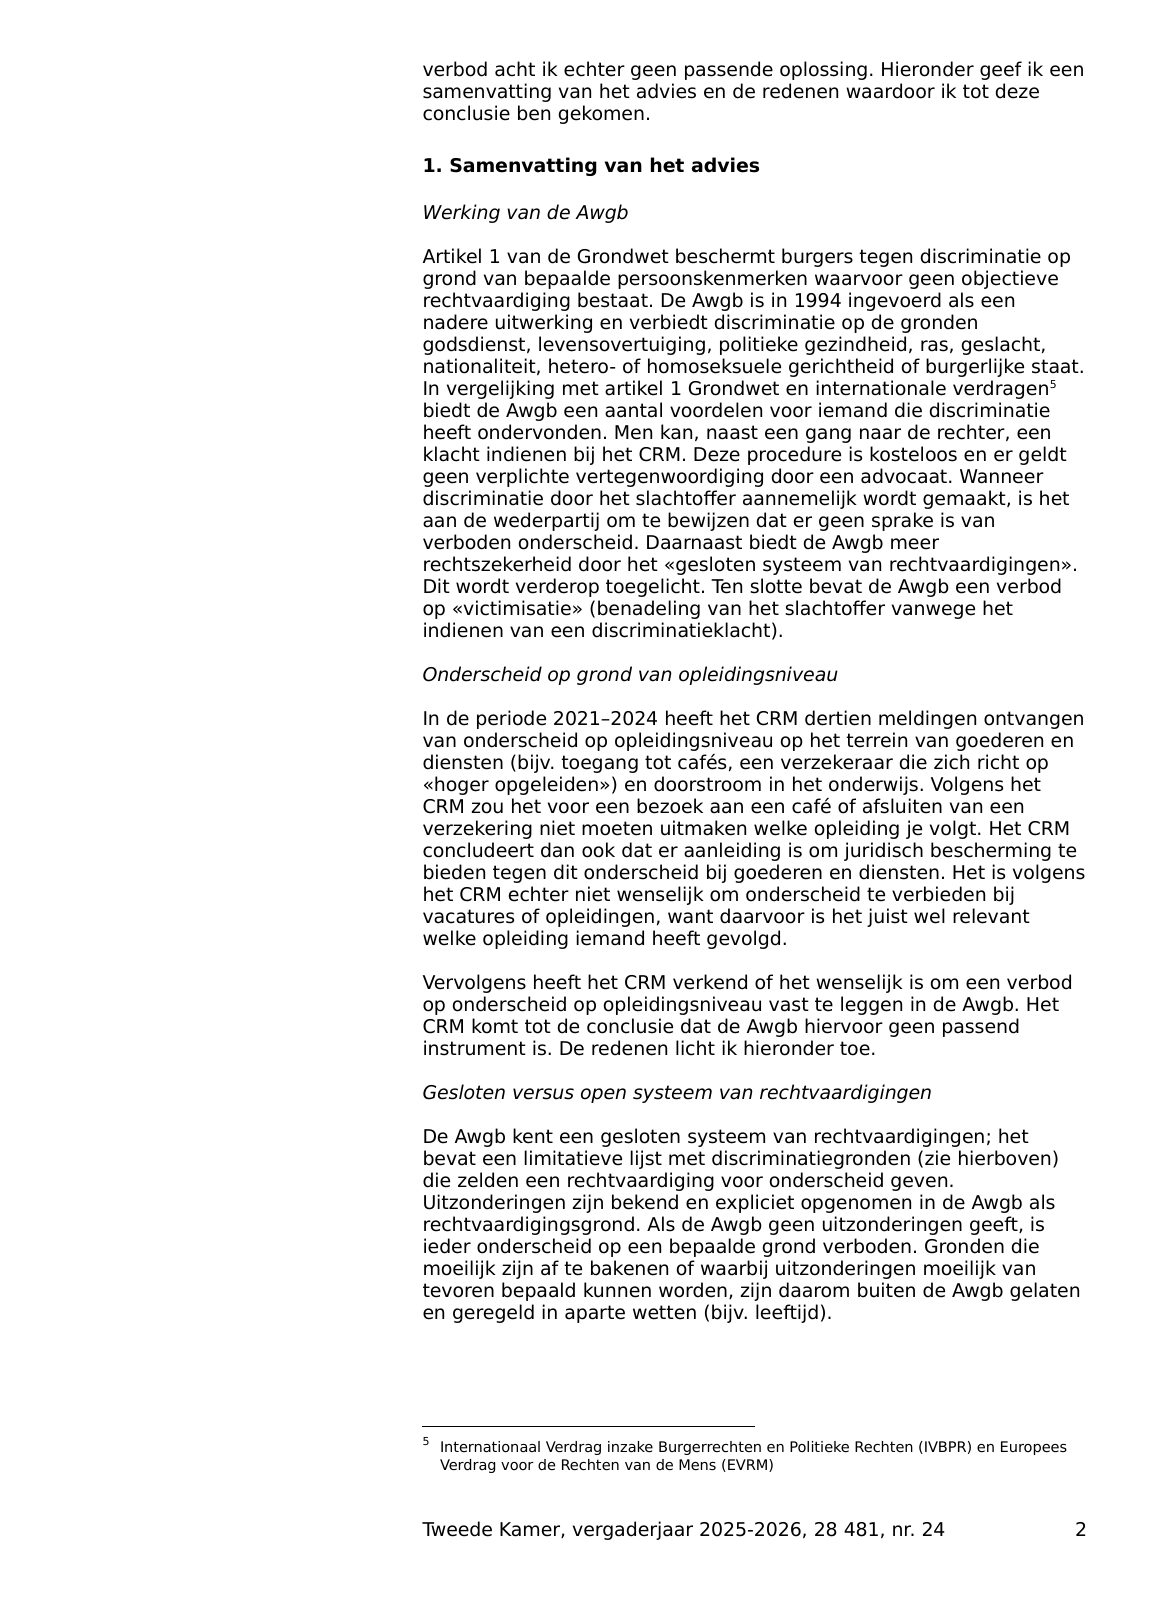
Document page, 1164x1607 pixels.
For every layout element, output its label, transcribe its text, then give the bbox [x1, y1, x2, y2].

subtitle Gesloten versus open systeem van rechtvaardigingen [422, 1082, 1087, 1104]
text De Awgb kent een gesloten systeem van rechtvaardigingen; het bevat een limitatieve lijst met discriminatiegronden (zie hierboven) die zelden een rechtvaardiging voor onderscheid geven. Uitzonderingen zijn bekend en expliciet opgenomen in de Awgb als rechtvaardigingsgrond. Als de Awgb geen uitzonderingen geeft, is ieder onderscheid op een bepaalde grond verboden. Gronden die moeilijk zijn af te bakenen of waarbij uitzonderingen moeilijk van tevoren bepaald kunnen worden, zijn daarom buiten de Awgb gelaten en geregeld in aparte wetten (bijv. leeftijd). [422, 1126, 1087, 1324]
text Internationaal Verdrag inzake Burgerrechten en Politieke Rechten (IVBPR) en Europees Verdrag voor de Rechten van de Mens (EVRM) [422, 1435, 1087, 1474]
subtitle 1. Samenvatting van het advies [422, 155, 1087, 177]
text In de periode 2021–2024 heeft het CRM dertien meldingen ontvangen van onderscheid op opleidingsniveau op het terrein van goederen en diensten (bijv. toegang tot cafés, een verzekeraar die zich richt op «hoger opgeleiden») en doorstroom in het onderwijs. Volgens het CRM zou het voor een bezoek aan een café of afsluiten van een verzekering niet moeten uitmaken welke opleiding je volgt. Het CRM concludeert dan ook dat er aanleiding is om juridisch bescherming te bieden tegen dit onderscheid bij goederen en diensten. Het is volgens het CRM echter niet wenselijk om onderscheid te verbieden bij vacatures of opleidingen, want daarvoor is het juist wel relevant welke opleiding iemand heeft gevolgd. [422, 708, 1087, 950]
text verbod acht ik echter geen passende oplossing. Hieronder geef ik een samenvatting van het advies en de redenen waardoor ik tot deze conclusie ben gekomen. [422, 59, 1087, 125]
text Vervolgens heeft het CRM verkend of het wenselijk is om een verbod op onderscheid op opleidingsniveau vast te leggen in de Awgb. Het CRM komt tot de conclusie dat de Awgb hiervoor geen passend instrument is. De redenen licht ik hieronder toe. [422, 972, 1087, 1060]
subtitle Onderscheid op grond van opleidingsniveau [422, 664, 1087, 686]
subtitle Werking van de Awgb [422, 202, 1087, 224]
text Artikel 1 van de Grondwet beschermt burgers tegen discriminatie op grond van bepaalde persoonskenmerken waarvoor geen objectieve rechtvaardiging bestaat. De Awgb is in 1994 ingevoerd als een nadere uitwerking en verbiedt discriminatie op de gronden godsdienst, levensovertuiging, politieke gezindheid, ras, geslacht, nationaliteit, hetero- of homoseksuele gerichtheid of burgerlijke staat. In vergelijking met artikel 1 Grondwet en internationale verdragen biedt de Awgb een aantal voordelen voor iemand die discriminatie heeft ondervonden. Men kan, naast een gang naar de rechter, een klacht indienen bij het CRM. Deze procedure is kosteloos en er geldt geen verplichte vertegenwoordiging door een advocaat. Wanneer discriminatie door het slachtoffer aannemelijk wordt gemaakt, is het aan de wederpartij om te bewijzen dat er geen sprake is van verboden onderscheid. Daarnaast biedt de Awgb meer rechtszekerheid door het «gesloten systeem van rechtvaardigingen». Dit wordt verderop toegelicht. Ten slotte bevat de Awgb een verbod op «victimisatie» (benadeling van het slachtoffer vanwege het indienen van een discriminatieklacht). [422, 246, 1087, 642]
